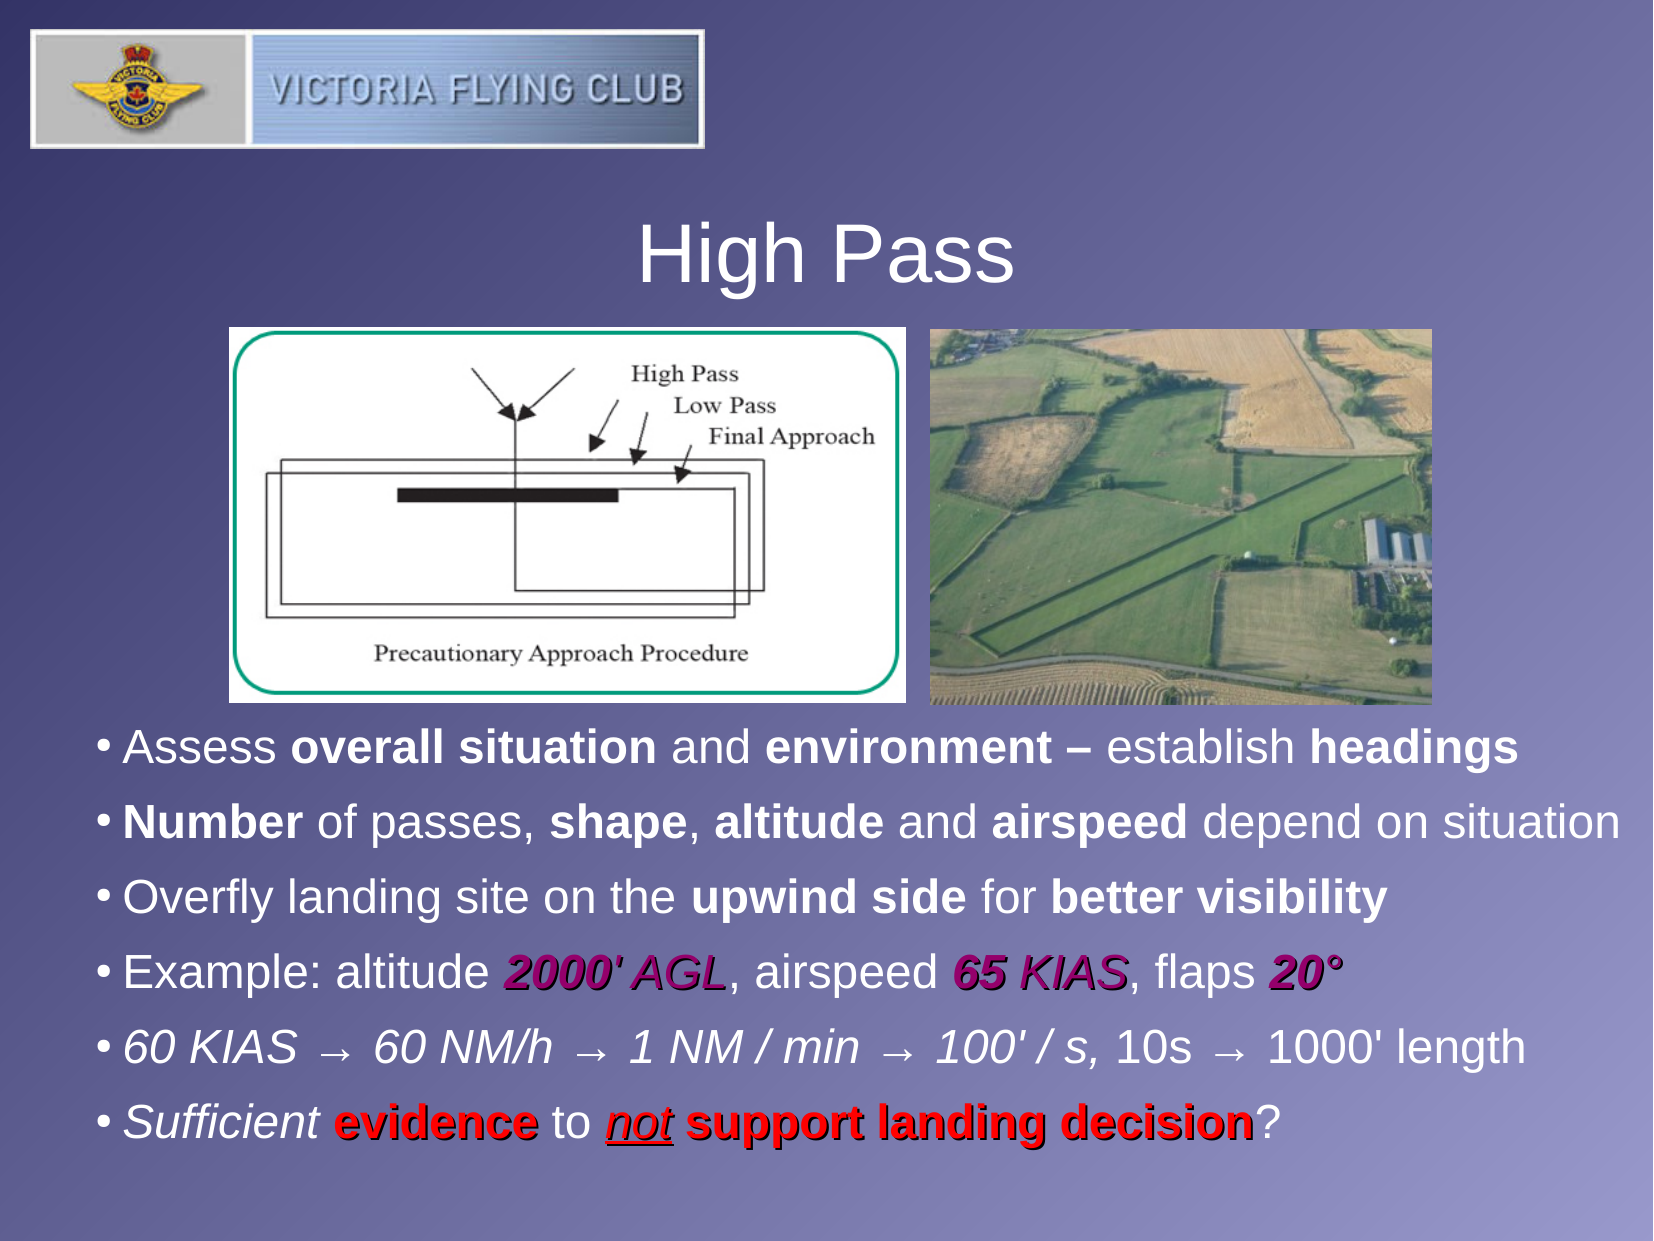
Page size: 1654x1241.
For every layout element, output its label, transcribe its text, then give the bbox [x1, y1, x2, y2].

picture [229, 327, 906, 703]
title High Pass [82, 150, 1571, 358]
list Assess overall situation and environment – establish headings Number of passes, shape, altitude and airspeed depend on situation Overfly landing site on the upwind side for better visibility Example: altitude 2000' AGL, airspeed 65 KIAS, flaps 20° 60 KIAS → 60 NM/h → 1 NM / min → 100' / s, 10s → 1000' length Sufficient evidence to not support landing decision? [82, 720, 1636, 1201]
picture [30, 29, 705, 149]
picture [930, 329, 1432, 706]
